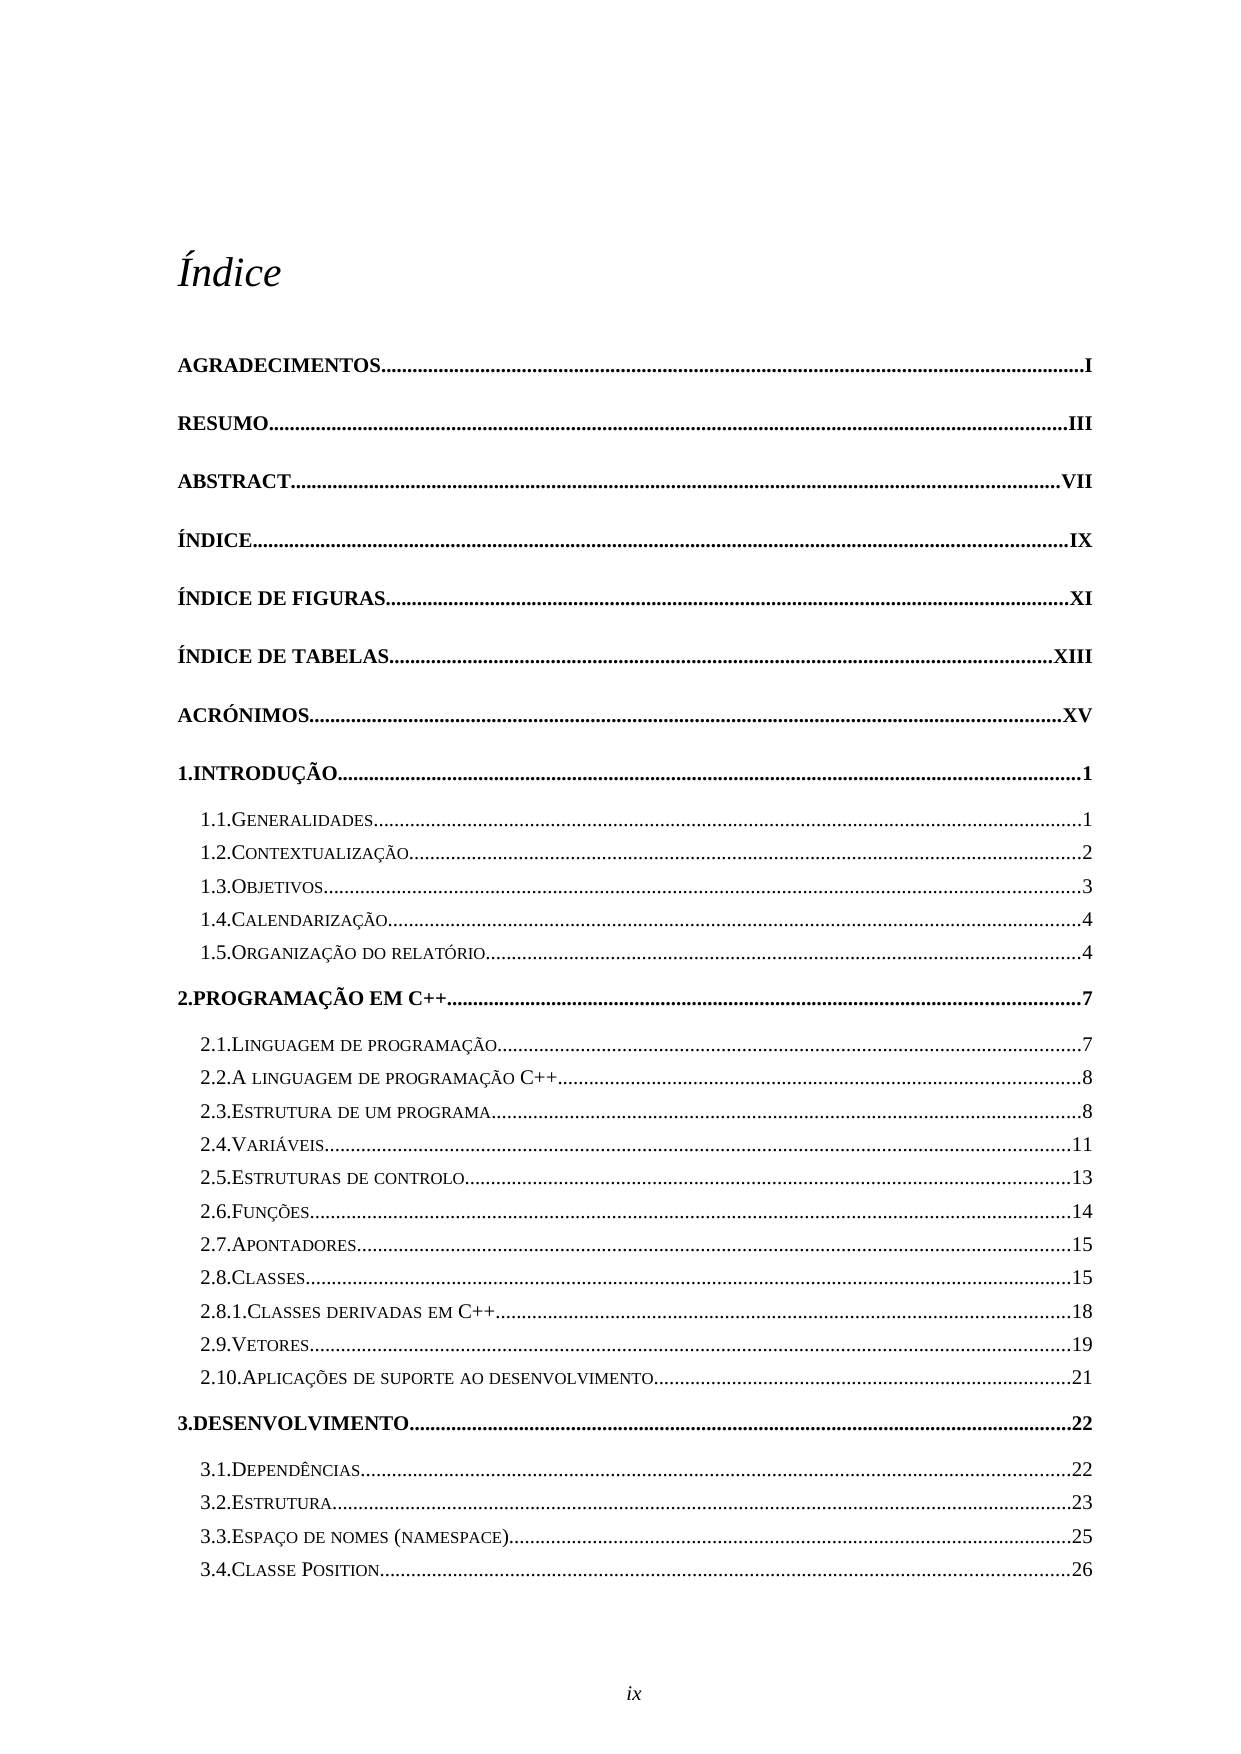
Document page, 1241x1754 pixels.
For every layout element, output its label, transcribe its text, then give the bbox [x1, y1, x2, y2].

text 2.1.Linguagem de programação 7 [200, 1025, 1092, 1058]
text 1.Introdução 1 [177, 754, 1092, 787]
text 1.5.Organização do relatório 4 [200, 933, 1092, 966]
text Agradecimentos i [177, 346, 1092, 379]
text 2.3.Estrutura de um programa 8 [200, 1091, 1092, 1125]
text Índice ix [177, 521, 1092, 554]
text 2.6.Funções 14 [200, 1191, 1092, 1225]
text 2.Programação em C++ 7 [177, 979, 1092, 1012]
text 2.5.Estruturas de controlo 13 [200, 1158, 1092, 1191]
text 1.3.Objetivos 3 [200, 866, 1092, 900]
text 3.Desenvolvimento 22 [177, 1404, 1092, 1437]
text 2.9.Vetores 19 [200, 1325, 1092, 1358]
text 2.8.Classes 15 [200, 1258, 1092, 1291]
text 1.2.Contextualização 2 [200, 833, 1092, 866]
text 2.4.Variáveis 11 [200, 1125, 1092, 1158]
text 2.2.A linguagem de programação C++ 8 [200, 1058, 1092, 1091]
text Resumo iii [177, 404, 1092, 437]
text 3.3.Espaço de nomes (namespace) 25 [200, 1516, 1092, 1550]
text Acrónimos xv [177, 696, 1092, 729]
text 2.10.Aplicações de suporte ao desenvolvimento 21 [200, 1358, 1092, 1391]
text 1.4.Calendarização 4 [200, 900, 1092, 933]
text 3.1.Dependências 22 [200, 1450, 1092, 1483]
text Índice de Tabelas xiii [177, 637, 1092, 671]
text 1.1.Generalidades 1 [200, 800, 1092, 833]
text 2.8.1.Classes derivadas em C++ 18 [200, 1291, 1092, 1325]
text Abstract vii [177, 462, 1092, 496]
text 2.7.Apontadores 15 [200, 1225, 1092, 1258]
text Índice [177, 248, 1092, 296]
text 3.4.Classe Position 26 [200, 1550, 1092, 1583]
text Índice de Figuras xi [177, 579, 1092, 612]
text 3.2.Estrutura 23 [200, 1483, 1092, 1516]
